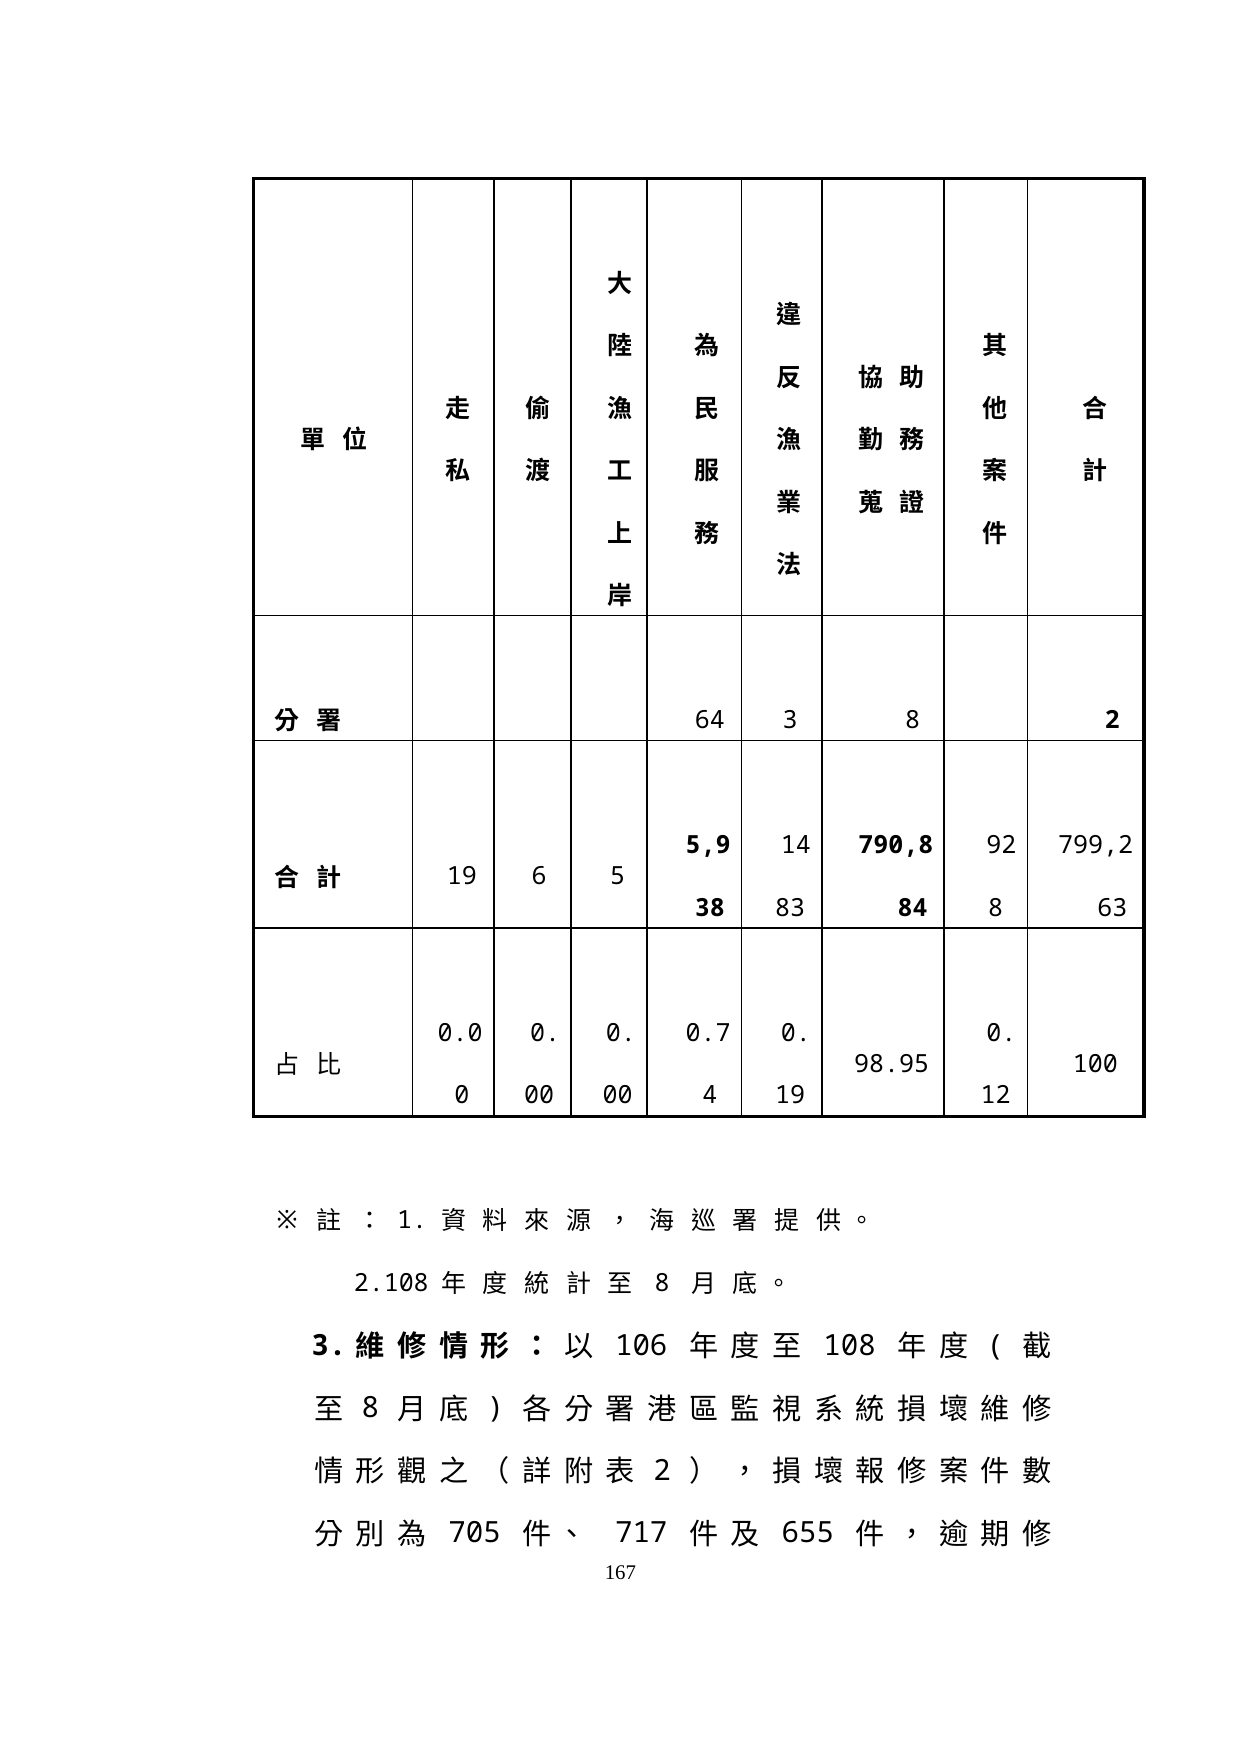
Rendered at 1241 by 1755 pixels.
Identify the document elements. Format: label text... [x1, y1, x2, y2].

table_cell 8 [823, 616, 943, 740]
table_cell 3 [742, 616, 821, 740]
table_cell 合計 [255, 741, 412, 927]
table_header 違反漁業法 [742, 180, 821, 615]
table_header 大陸漁工上岸 [572, 180, 646, 615]
table_cell [945, 616, 1027, 740]
text 3.維修情形：以106年度至108年度(截至8月底)各分署港區監視系統損壞維修情形觀之（詳附表2），損壞報修案件數分別為705件、717件及655件，逾期修 [271, 1302, 1058, 1552]
table_cell 790,884 [823, 741, 943, 927]
table_cell 0.00 [413, 929, 493, 1115]
table_cell 100 [1028, 929, 1142, 1115]
table_cell 1483 [742, 741, 821, 927]
table_cell 928 [945, 741, 1027, 927]
table_cell 6 [495, 741, 570, 927]
table_cell 0.00 [572, 929, 646, 1115]
table_cell 占比 [255, 929, 412, 1115]
table_header 合計 [1028, 180, 1142, 615]
table_cell 0.12 [945, 929, 1027, 1115]
table_cell 64 [648, 616, 741, 740]
text 2.108年度統計至8月底。 [288, 1240, 1058, 1302]
table_cell 799,263 [1028, 741, 1142, 927]
table_cell 0.19 [742, 929, 821, 1115]
text ※註：1.資料來源，海巡署提供。 [234, 1177, 1058, 1240]
table_cell [413, 616, 493, 740]
table_cell 19 [413, 741, 493, 927]
table_cell 2 [1028, 616, 1142, 740]
table_cell 98.95 [823, 929, 943, 1115]
table_header 走私 [413, 180, 493, 615]
table_cell 5 [572, 741, 646, 927]
table_header 單位 [255, 180, 412, 615]
table_cell 5,938 [648, 741, 741, 927]
table_cell [572, 616, 646, 740]
table_cell 0.00 [495, 929, 570, 1115]
table_header 其他案件 [945, 180, 1027, 615]
table_cell [495, 616, 570, 740]
table_header 偷渡 [495, 180, 570, 615]
table_header 協助勤務蒐證 [823, 180, 943, 615]
table_cell 0.74 [648, 929, 741, 1115]
table_cell 分署 [255, 616, 412, 740]
table_header 為民 服務 [648, 180, 741, 615]
